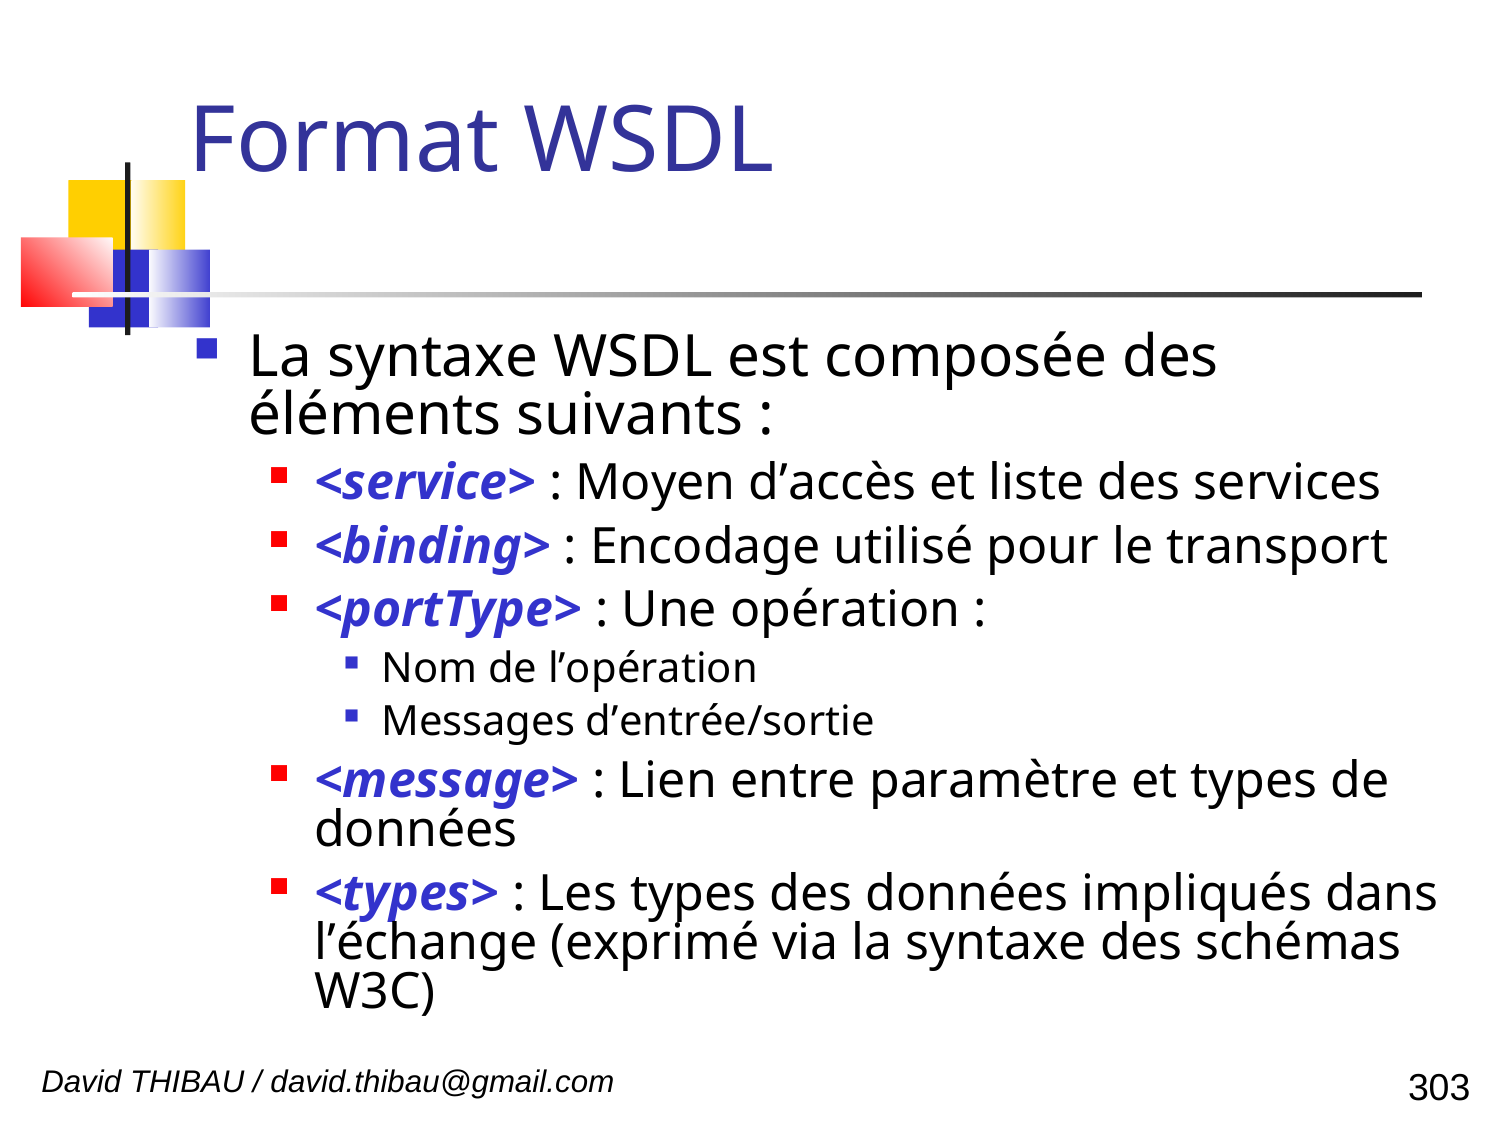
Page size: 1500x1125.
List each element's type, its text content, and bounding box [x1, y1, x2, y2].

title Format WSDL [188, 13, 1467, 275]
list La syntaxe WSDL est composée des éléments suivants : <service> : Moyen d’accès et liste des services <binding> : Encodage utilisé pour le transport <portType> : Une opération : Nom de l’opération Messages d’entrée/sortie <message> : Lien entre paramètre et types de données <types> : Les types des données impliqués dans l’échange (exprimé via la syntaxe des schémas W3C) [193, 330, 1469, 1118]
